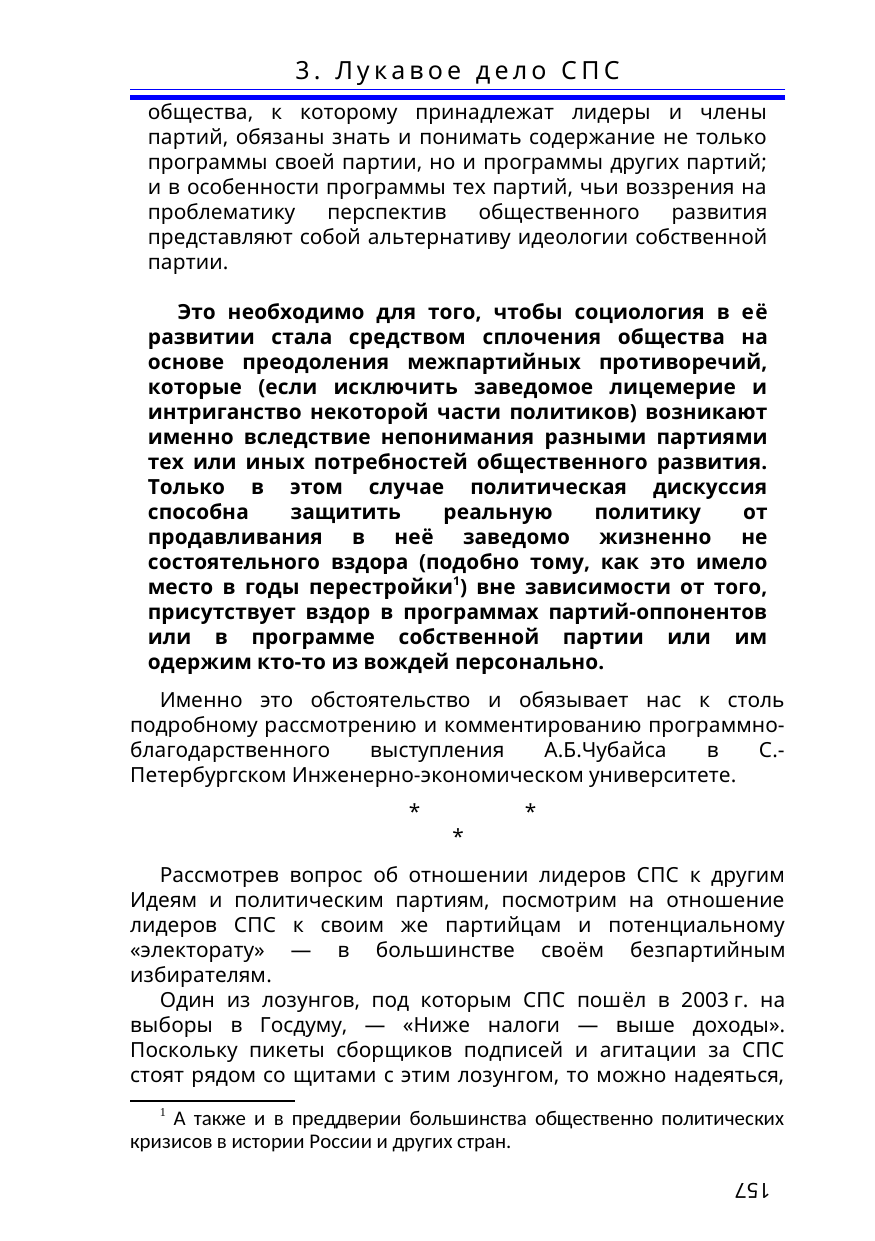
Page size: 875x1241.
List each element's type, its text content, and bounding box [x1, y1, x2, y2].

text Это необходимо для того, чтобы социология в её развитии стала средством сплочения общества на основе преодоления межпартийных противоречий, которые (если исключить заведомое лицемерие и интриганство некоторой части политиков) возникают именно вследствие непонимания разными партиями тех или иных потребностей общественного развития. Только в этом случае политическая дискуссия способна защитить реальную политику от продавливания в неё заведомо жизненно не состоятельного вздора (подобно тому, как это имело место в годы перестройки) вне зависимости от того, присутствует вздор в программах партий-оппонентов или в программе собственной партии или им одержим кто-то из вождей персонально. [148, 300, 768, 675]
text общества, к которому принадлежат лидеры и члены партий, обязаны знать и понимать содержание не только программы своей партии, но и программы других партий; и в особенности программы тех партий, чьи воззрения на проблематику перспектив общественного развития представляют собой альтернативу идеологии собственной партии. [148, 100, 768, 275]
text Рассмотрев вопрос об отношении лидеров СПС к другим Идеям и политическим партиям, посмотрим на отношение лидеров СПС к своим же партийцам и потенциальному «электорату» — в большинстве своём безпартийным избирателям. [130, 862, 785, 987]
text А также и в преддверии большинства общественно политических кризисов в истории России и других стран. [130, 1107, 785, 1153]
text Именно это обстоятельство и обязывает нас к столь подробному рассмотрению и комментированию программно-благодарственного выступления А.Б.Чубайса в С.-Петербургском Инженерно-экономическом университете. [130, 687, 785, 787]
text Один из лозунгов, под которым СПС пошёл в 2003 г. на выборы в Госдуму, — «Ниже налоги — выше доходы». Поскольку пикеты сборщиков подписей и агитации за СПС стоят рядом со щитами с этим лозунгом, то можно надеяться, [130, 987, 785, 1087]
text * * * [130, 800, 785, 850]
